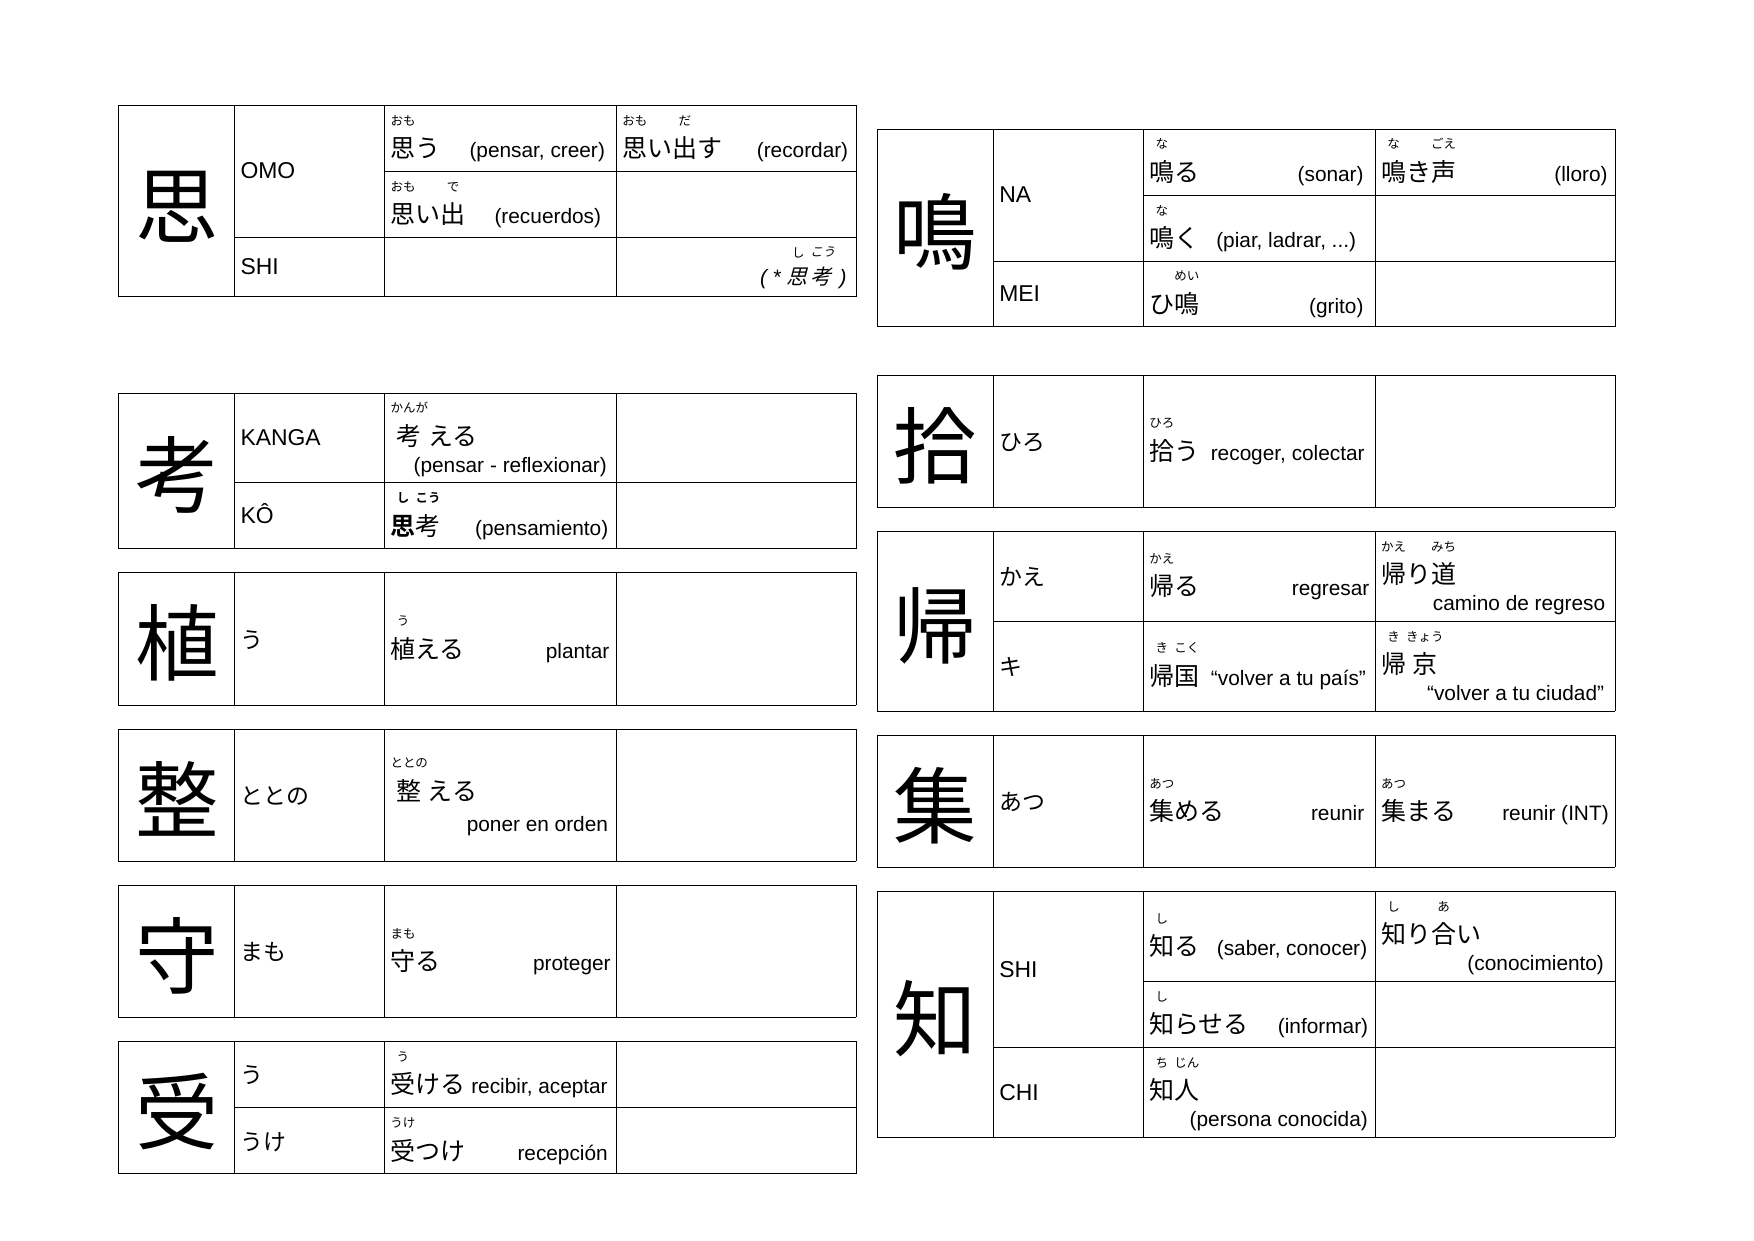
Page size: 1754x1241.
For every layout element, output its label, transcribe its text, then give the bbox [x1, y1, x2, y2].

table_cell キ [994, 622, 1143, 711]
table_cell [1376, 196, 1615, 261]
table_cell うけ [235, 1108, 384, 1173]
table_cell CHI [994, 1048, 1143, 1137]
table_cell 鳴なく (piar, ladrar, ...) [1144, 196, 1375, 261]
table_header 帰かえる regresar [1144, 532, 1375, 621]
table_cell [1376, 262, 1615, 326]
table_header ひろ [994, 376, 1143, 507]
table_cell [617, 483, 856, 548]
table_header 鳴なき声ごえ (lloro) [1376, 130, 1615, 194]
table_header う [235, 1042, 384, 1107]
table_header 受 [119, 1042, 234, 1173]
table_header 思おもう (pensar, creer) [385, 106, 616, 171]
table_header ととの [235, 730, 384, 861]
table_header 知しり合あい (conocimiento) [1376, 892, 1615, 981]
table_header 整 [119, 730, 234, 861]
table_header 知しる (saber, conocer) [1144, 892, 1375, 981]
table_cell ひ鳴めい (grito) [1144, 262, 1375, 326]
table_cell 受うけつけ recepción [385, 1108, 616, 1173]
table_header 守 [119, 886, 234, 1017]
table_cell 帰き国こく “volver a tu país” [1144, 622, 1375, 711]
table_header う [235, 573, 384, 704]
table_cell [617, 1108, 856, 1173]
table_header 集 [878, 736, 993, 867]
table_header 守まもる proteger [385, 886, 616, 1017]
table_cell SHI [235, 238, 384, 296]
table_header 集あつまる reunir (INT) [1376, 736, 1615, 867]
table_header 帰 [878, 532, 993, 711]
table_header KANGA [235, 394, 384, 482]
table_cell [1376, 1048, 1615, 1137]
table_cell [617, 172, 856, 237]
table_header 鳴 [878, 130, 993, 326]
table_cell KÔ [235, 483, 384, 548]
table_cell 知しらせる (informar) [1144, 982, 1375, 1047]
table_header あつ [994, 736, 1143, 867]
table_cell ( * 思し考こう ) [617, 238, 856, 296]
table_cell 知ち人じん (persona conocida) [1144, 1048, 1375, 1137]
table_header [617, 730, 856, 861]
table_header 思 [119, 106, 234, 296]
table_header OMO [235, 106, 384, 237]
table_header 植うえる plantar [385, 573, 616, 704]
table_header 植 [119, 573, 234, 704]
table_cell [385, 238, 616, 296]
table_header まも [235, 886, 384, 1017]
table_header 知 [878, 892, 993, 1137]
table_header 拾 [878, 376, 993, 507]
table_header 受うける recibir, aceptar [385, 1042, 616, 1107]
table_cell [1376, 982, 1615, 1047]
table_cell 思おもい出で (recuerdos) [385, 172, 616, 237]
table_cell 帰き京きょう “volver a tu ciudad” [1376, 622, 1615, 711]
table_cell MEI [994, 262, 1143, 326]
table_header かえ [994, 532, 1143, 621]
table_header 集あつめる reunir [1144, 736, 1375, 867]
table_header [617, 573, 856, 704]
table_header 考 [119, 394, 234, 548]
table_header 帰かえり道みち camino de regreso [1376, 532, 1615, 621]
table_header [617, 886, 856, 1017]
table_header 思おもい出だす (recordar) [617, 106, 856, 171]
table_header 拾ひろう recoger, colectar [1144, 376, 1375, 507]
table_header 鳴なる (sonar) [1144, 130, 1375, 194]
table_header [1376, 376, 1615, 507]
table_header 考かんがえる (pensar - reflexionar) [385, 394, 616, 482]
table_header [617, 394, 856, 482]
table_header SHI [994, 892, 1143, 1047]
table_header NA [994, 130, 1143, 261]
table_cell 思し考こう (pensamiento) [385, 483, 616, 548]
table_header [617, 1042, 856, 1107]
table_header 整ととのえる poner en orden [385, 730, 616, 861]
